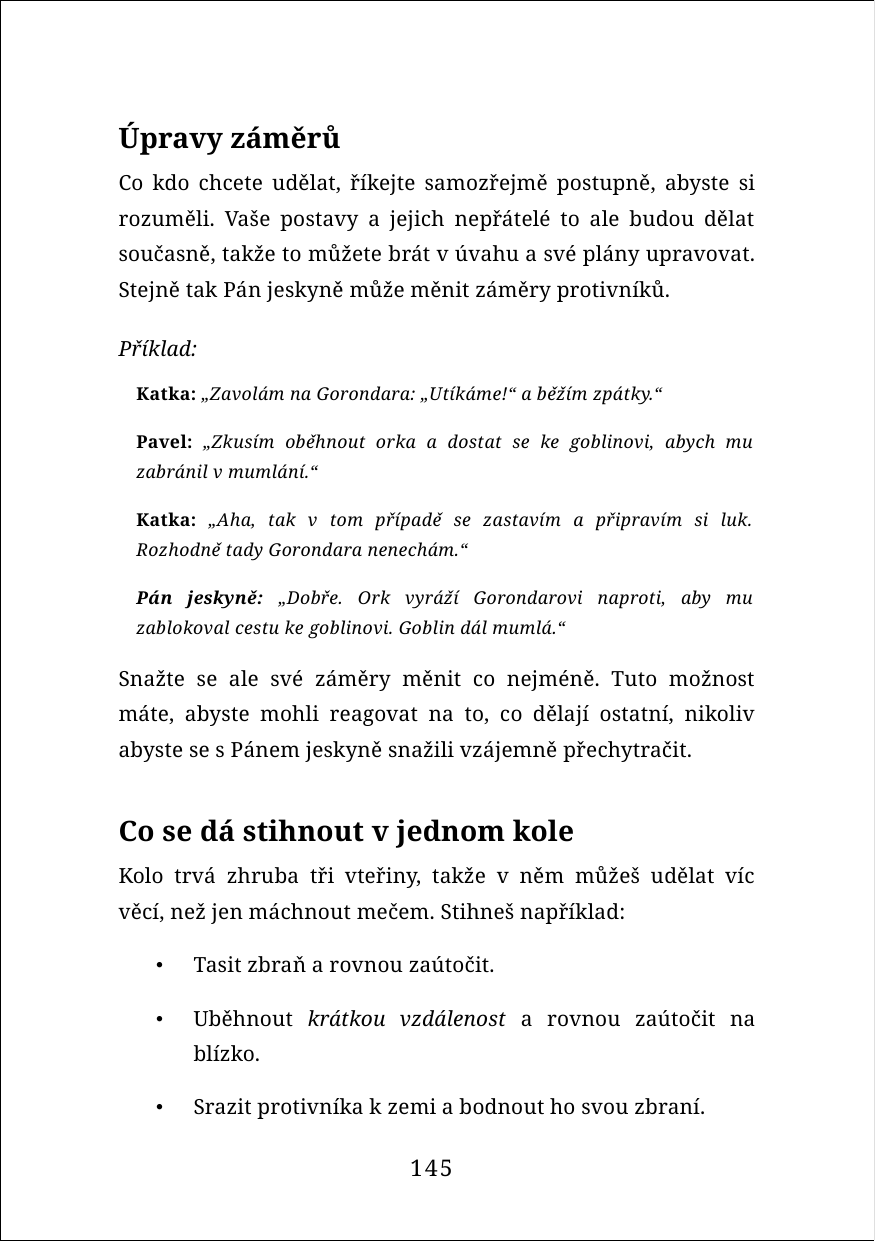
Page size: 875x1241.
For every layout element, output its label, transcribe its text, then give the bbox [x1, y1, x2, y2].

text Příklad: [118, 334, 756, 362]
text Snažte se ale své záměry měnit co nejméně. Tuto možnost máte, abyste mohli reagovat na to, co dělají ostatní, nikoliv abyste se s Pánem jeskyně snažili vzájemně přechytračit. [118, 664, 756, 763]
list Tasit zbraň a rovnou zaútočit. [156, 950, 756, 979]
text Co kdo chcete udělat, říkejte samozřejmě postupně, abyste si rozuměli. Vaše postavy a jejich nepřátelé to ale budou dělat současně, takže to můžete brát v úvahu a své plány upravovat. Stejně tak Pán jeskyně může měnit záměry protivníků. [118, 168, 756, 303]
text Pavel: „Zkusím oběhnout orka a dostat se ke goblinovi, abych mu zabránil v mumlání.“ [136, 429, 756, 484]
text Katka: „Zavolám na Gorondara: „Utíkáme!“ a běžím zpátky.“ [136, 381, 756, 406]
text Pán jeskyně: „Dobře. Ork vyráží Gorondarovi naproti, aby mu zablokoval cestu ke goblinovi. Goblin dál mumlá.“ [136, 586, 756, 640]
list Srazit protivníka k zemi a bodnout ho svou zbraní. [156, 1092, 756, 1121]
subtitle Úpravy záměrů [118, 118, 756, 157]
subtitle Co se dá stihnout v jednom kole [118, 812, 756, 850]
text Kolo trvá zhruba tři vteřiny, takže v něm můžeš udělat víc věcí, než jen máchnout mečem. Stihneš například: [118, 862, 756, 926]
list Uběhnout krátkou vzdálenost a rovnou zaútočit na blízko. [156, 1004, 756, 1068]
text Katka: „Aha, tak v tom případě se zastavím a připravím si luk. Rozhodně tady Gorondara nenechám.“ [136, 507, 756, 562]
